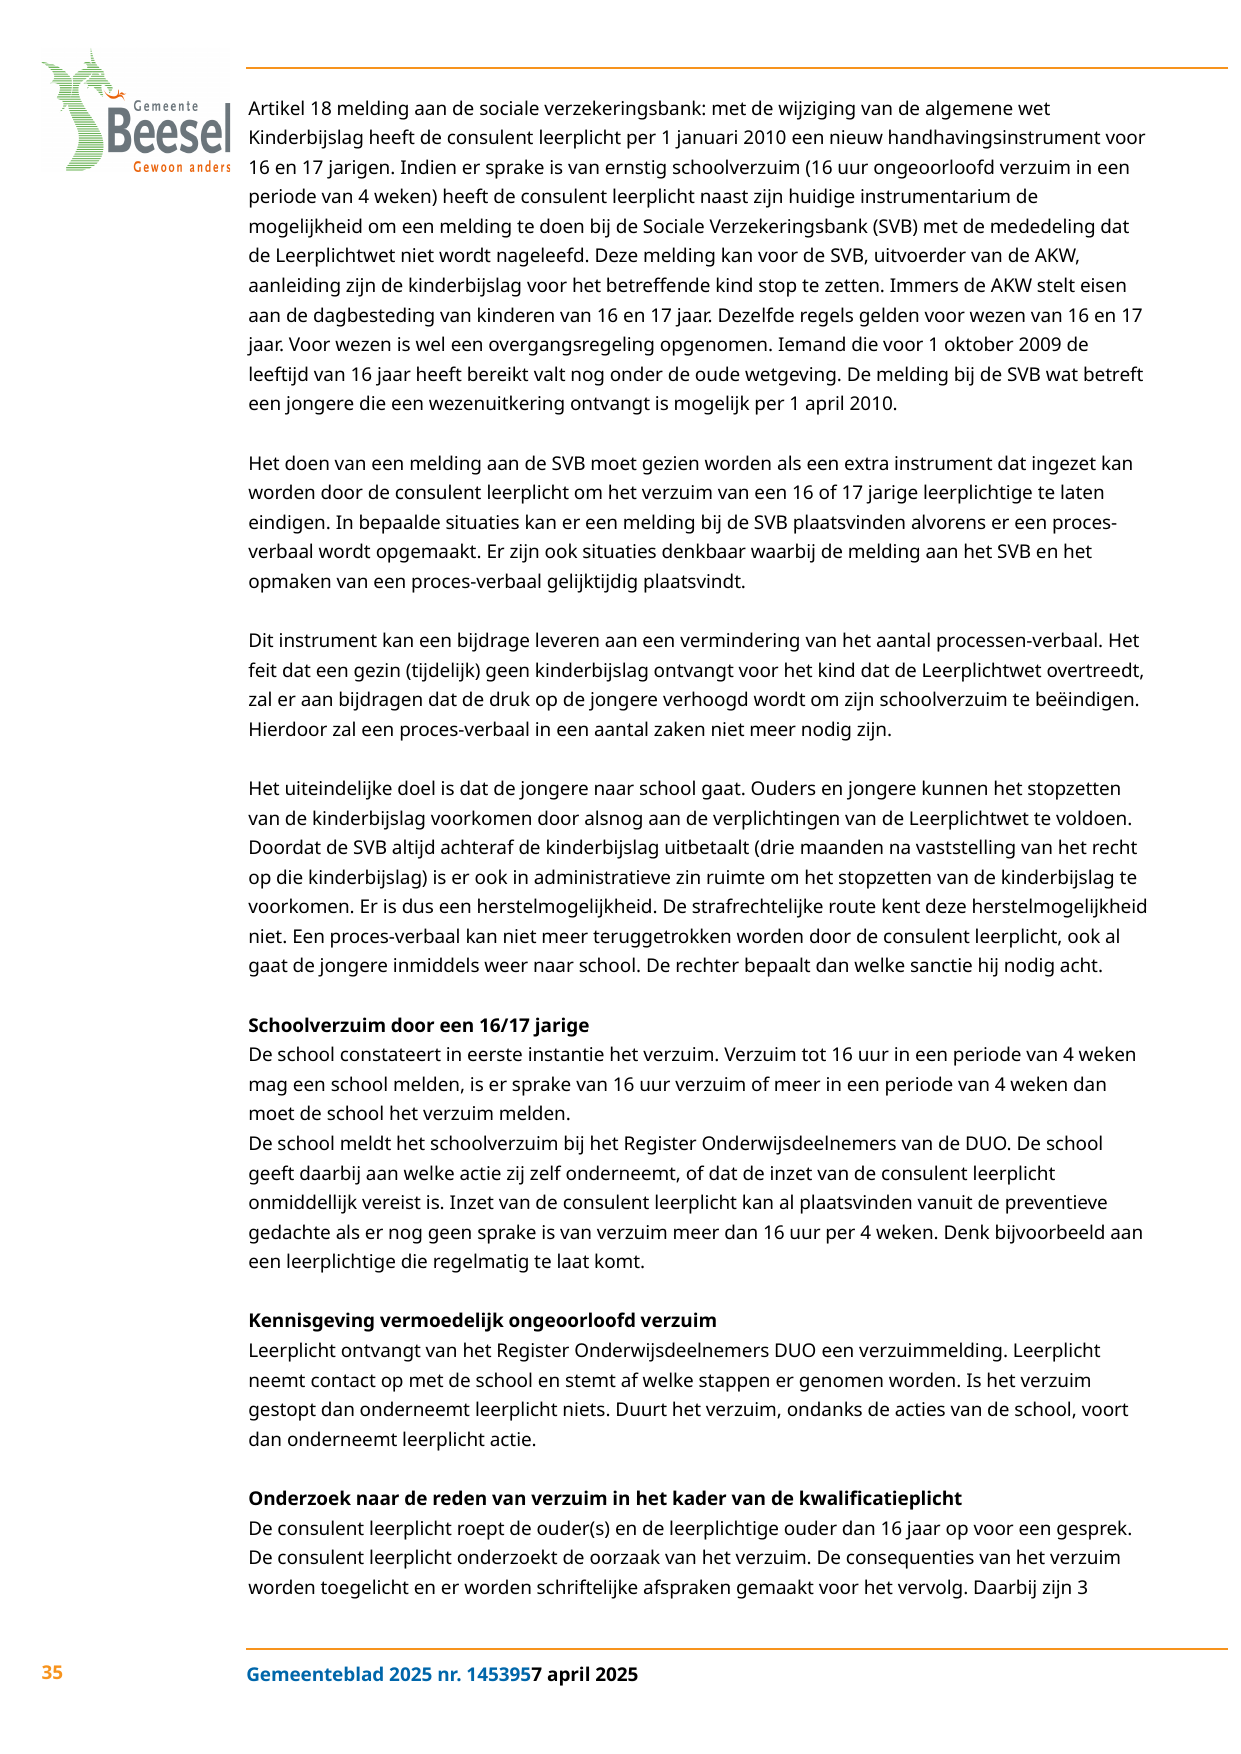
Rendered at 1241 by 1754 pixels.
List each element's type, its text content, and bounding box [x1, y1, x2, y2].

text Onderzoek naar de reden van verzuim in het kader van de kwalificatieplicht [248, 1485, 1152, 1511]
text De school meldt het schoolverzuim bij het Register Onderwijsdeelnemers van de DUO. De school geeft daarbij aan welke actie zij zelf onderneemt, of dat de inzet van de consulent leerplicht onmiddellijk vereist is. Inzet van de consulent leerplicht kan al plaatsvinden vanuit de preventieve gedachte als er nog geen sprake is van verzuim meer dan 16 uur per 4 weken. Denk bijvoorbeeld aan een leerplichtige die regelmatig te laat komt. [248, 1130, 1152, 1274]
text Het doen van een melding aan de SVB moet gezien worden als een extra instrument dat ingezet kan worden door de consulent leerplicht om het verzuim van een 16 of 17 jarige leerplichtige te laten eindigen. In bepaalde situaties kan er een melding bij de SVB plaatsvinden alvorens er een proces-verbaal wordt opgemaakt. Er zijn ook situaties denkbaar waarbij de melding aan het SVB en het opmaken van een proces-verbaal gelijktijdig plaatsvindt. [248, 450, 1152, 594]
text Artikel 18 melding aan de sociale verzekeringsbank: met de wijziging van de algemene wet Kinderbijslag heeft de consulent leerplicht per 1 januari 2010 een nieuw handhavingsinstrument voor 16 en 17 jarigen. Indien er sprake is van ernstig schoolverzuim (16 uur ongeoorloofd verzuim in een periode van 4 weken) heeft de consulent leerplicht naast zijn huidige instrumentarium de mogelijkheid om een melding te doen bij de Sociale Verzekeringsbank (SVB) met de mededeling dat de Leerplichtwet niet wordt nageleefd. Deze melding kan voor de SVB, uitvoerder van de AKW, aanleiding zijn de kinderbijslag voor het betreffende kind stop te zetten. Immers de AKW stelt eisen aan de dagbesteding van kinderen van 16 en 17 jaar. Dezelfde regels gelden voor wezen van 16 en 17 jaar. Voor wezen is wel een overgangsregeling opgenomen. Iemand die voor 1 oktober 2009 de leeftijd van 16 jaar heeft bereikt valt nog onder de oude wetgeving. De melding bij de SVB wat betreft een jongere die een wezenuitkering ontvangt is mogelijk per 1 april 2010. [248, 95, 1152, 416]
text Kennisgeving vermoedelijk ongeoorloofd verzuim [248, 1308, 1152, 1333]
text Leerplicht ontvangt van het Register Onderwijsdeelnemers DUO een verzuimmelding. Leerplicht neemt contact op met de school en stemt af welke stappen er genomen worden. Is het verzuim gestopt dan onderneemt leerplicht niets. Duurt het verzuim, ondanks de acties van de school, voort dan onderneemt leerplicht actie. [248, 1337, 1152, 1452]
picture [41, 47, 231, 172]
text Dit instrument kan een bijdrage leveren aan een vermindering van het aantal processen-verbaal. Het feit dat een gezin (tijdelijk) geen kinderbijslag ontvangt voor het kind dat de Leerplichtwet overtreedt, zal er aan bijdragen dat de druk op de jongere verhoogd wordt om zijn schoolverzuim te beëindigen. Hierdoor zal een proces-verbaal in een aantal zaken niet meer nodig zijn. [248, 627, 1152, 742]
text Schoolverzuim door een 16/17 jarige [248, 1012, 1152, 1038]
text Het uiteindelijke doel is dat de jongere naar school gaat. Ouders en jongere kunnen het stopzetten van de kinderbijslag voorkomen door alsnog aan de verplichtingen van de Leerplichtwet te voldoen. Doordat de SVB altijd achteraf de kinderbijslag uitbetaalt (drie maanden na vaststelling van het recht op die kinderbijslag) is er ook in administratieve zin ruimte om het stopzetten van de kinderbijslag te voorkomen. Er is dus een herstelmogelijkheid. De strafrechtelijke route kent deze herstelmogelijkheid niet. Een proces-verbaal kan niet meer teruggetrokken worden door de consulent leerplicht, ook al gaat de jongere inmiddels weer naar school. De rechter bepaalt dan welke sanctie hij nodig acht. [248, 775, 1152, 978]
text De school constateert in eerste instantie het verzuim. Verzuim tot 16 uur in een periode van 4 weken mag een school melden, is er sprake van 16 uur verzuim of meer in een periode van 4 weken dan moet de school het verzuim melden. [248, 1041, 1152, 1126]
text De consulent leerplicht roept de ouder(s) en de leerplichtige ouder dan 16 jaar op voor een gesprek. De consulent leerplicht onderzoekt de oorzaak van het verzuim. De consequenties van het verzuim worden toegelicht en er worden schriftelijke afspraken gemaakt voor het vervolg. Daarbij zijn 3 [248, 1515, 1152, 1600]
